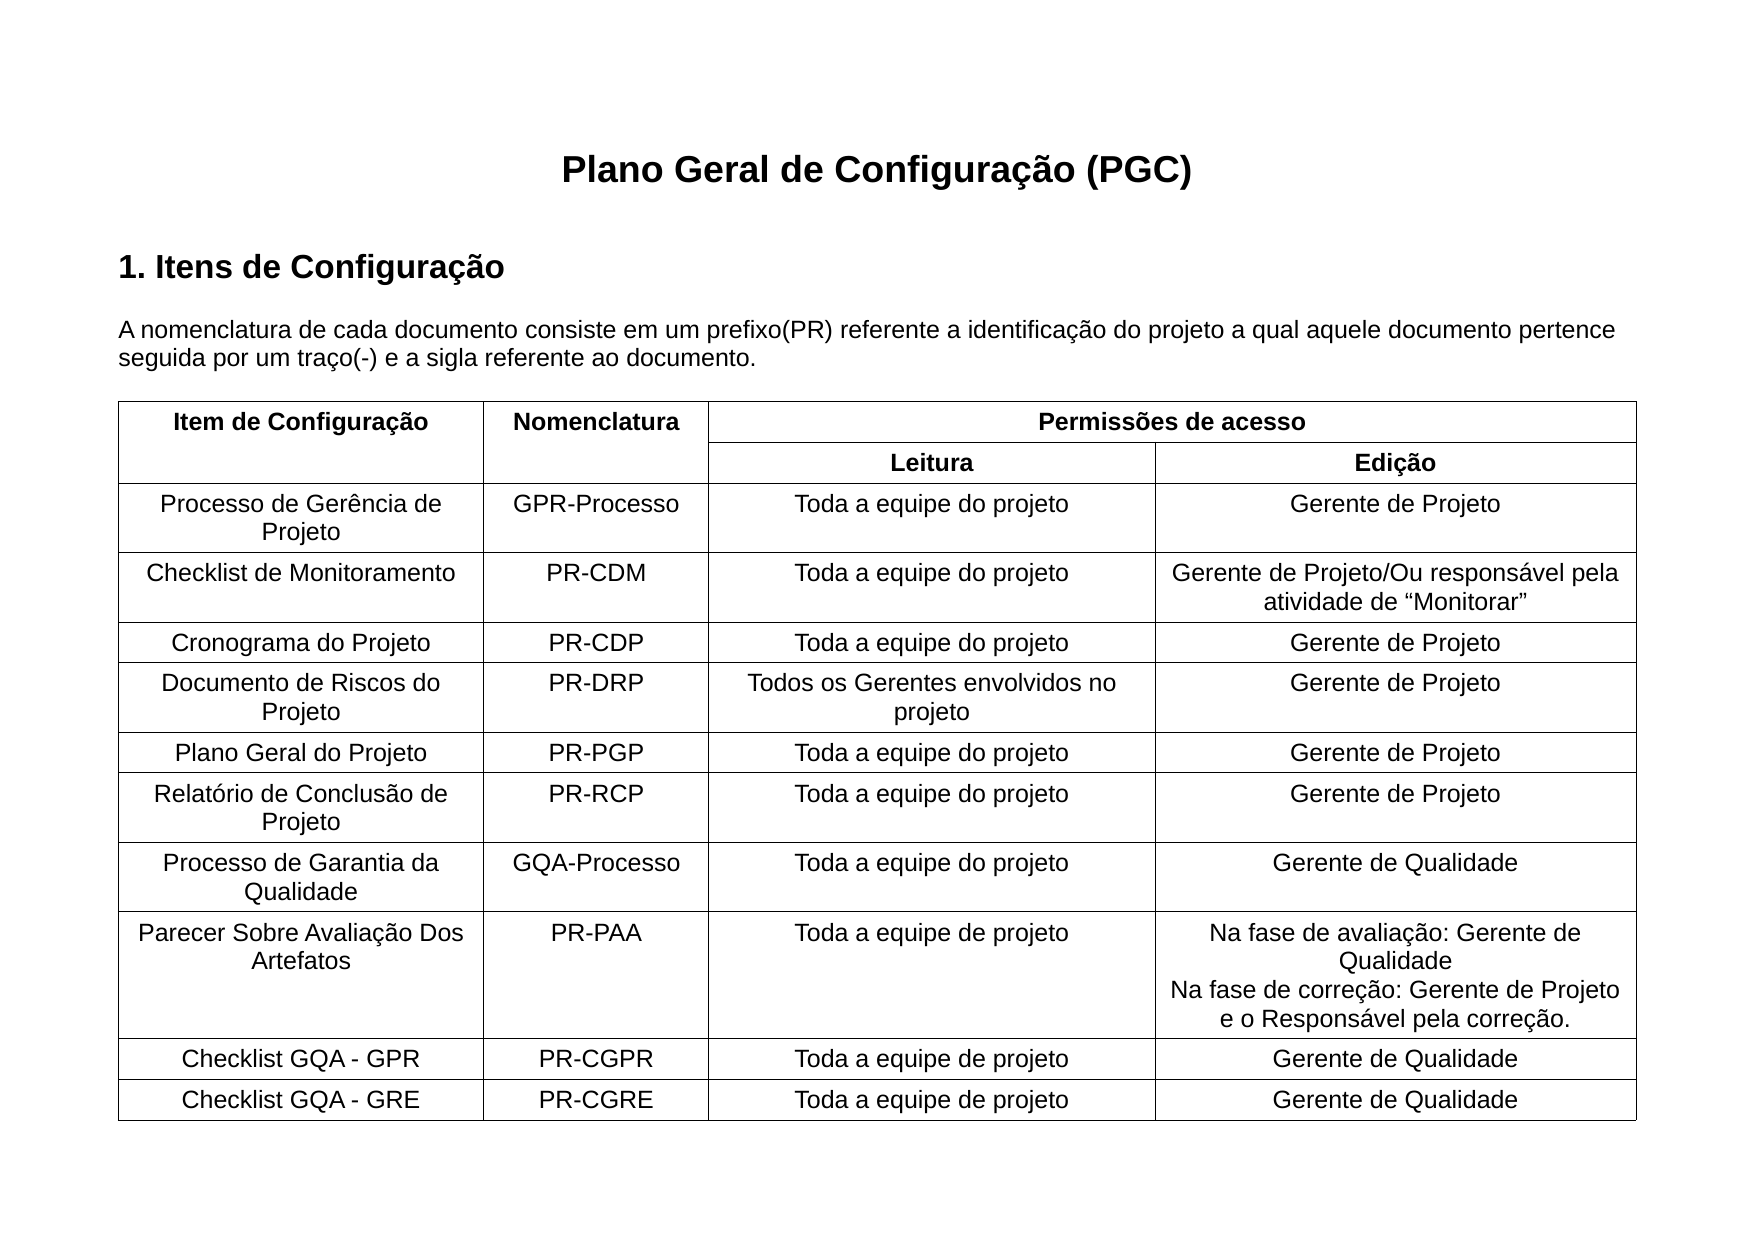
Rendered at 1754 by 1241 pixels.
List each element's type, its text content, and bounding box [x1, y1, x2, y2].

table_cell Checklist GQA - GPR [119, 1039, 483, 1079]
table_cell PR-PAA [484, 912, 708, 1038]
table_cell Gerente de Projeto [1156, 663, 1636, 732]
table_cell Toda a equipe de projeto [709, 912, 1155, 1038]
table_cell GQA-Processo [484, 843, 708, 911]
table_header Nomenclatura [484, 402, 708, 482]
table_cell Cronograma do Projeto [119, 623, 483, 662]
table_cell Edição [1156, 443, 1636, 482]
table_cell PR-CDP [484, 623, 708, 662]
table_cell PR-DRP [484, 663, 708, 732]
table_cell Gerente de Projeto [1156, 623, 1636, 662]
table_cell Parecer Sobre Avaliação Dos Artefatos [119, 912, 483, 1038]
table_header Permissões de acesso [709, 402, 1636, 442]
table_cell Processo de Gerência de Projeto [119, 484, 483, 552]
table_cell Gerente de Qualidade [1156, 1039, 1636, 1079]
table_cell Documento de Riscos do Projeto [119, 663, 483, 732]
table_cell Processo de Garantia da Qualidade [119, 843, 483, 911]
table_cell Toda a equipe do projeto [709, 773, 1155, 842]
table_cell Gerente de Qualidade [1156, 843, 1636, 911]
table_cell Gerente de Projeto [1156, 733, 1636, 772]
table_cell Toda a equipe de projeto [709, 1080, 1155, 1120]
table_cell Toda a equipe de projeto [709, 1039, 1155, 1079]
table_cell Plano Geral do Projeto [119, 733, 483, 772]
table_cell PR-CDM [484, 553, 708, 621]
table_cell Gerente de Projeto/Ou responsável pela atividade de “Monitorar” [1156, 553, 1636, 621]
table_cell Todos os Gerentes envolvidos no projeto [709, 663, 1155, 732]
table_cell PR-CGPR [484, 1039, 708, 1079]
text A nomenclatura de cada documento consiste em um prefixo(PR) referente a identificação do projeto a qual aquele documento pertence seguida por um traço(-) e a sigla referente ao documento. [118, 315, 1636, 372]
table_cell GPR-Processo [484, 484, 708, 552]
table_cell Toda a equipe do projeto [709, 843, 1155, 911]
table_header Item de Configuração [119, 402, 483, 482]
text 1. Itens de Configuração [118, 247, 1636, 286]
table_cell Na fase de avaliação: Gerente de Qualidade Na fase de correção: Gerente de Projeto e o Responsável pela correção. [1156, 912, 1636, 1038]
table_cell Leitura [709, 443, 1155, 482]
table_cell Gerente de Projeto [1156, 773, 1636, 842]
table_cell PR-RCP [484, 773, 708, 842]
table_cell Toda a equipe do projeto [709, 733, 1155, 772]
table_cell Toda a equipe do projeto [709, 553, 1155, 621]
table_cell Gerente de Qualidade [1156, 1080, 1636, 1120]
table_cell Toda a equipe do projeto [709, 484, 1155, 552]
table_cell PR-CGRE [484, 1080, 708, 1120]
table_cell Relatório de Conclusão de Projeto [119, 773, 483, 842]
text Plano Geral de Configuração (PGC) [118, 147, 1636, 190]
table_cell PR-PGP [484, 733, 708, 772]
table_cell Checklist GQA - GRE [119, 1080, 483, 1120]
table_cell Gerente de Projeto [1156, 484, 1636, 552]
table_cell Toda a equipe do projeto [709, 623, 1155, 662]
table_cell Checklist de Monitoramento [119, 553, 483, 621]
